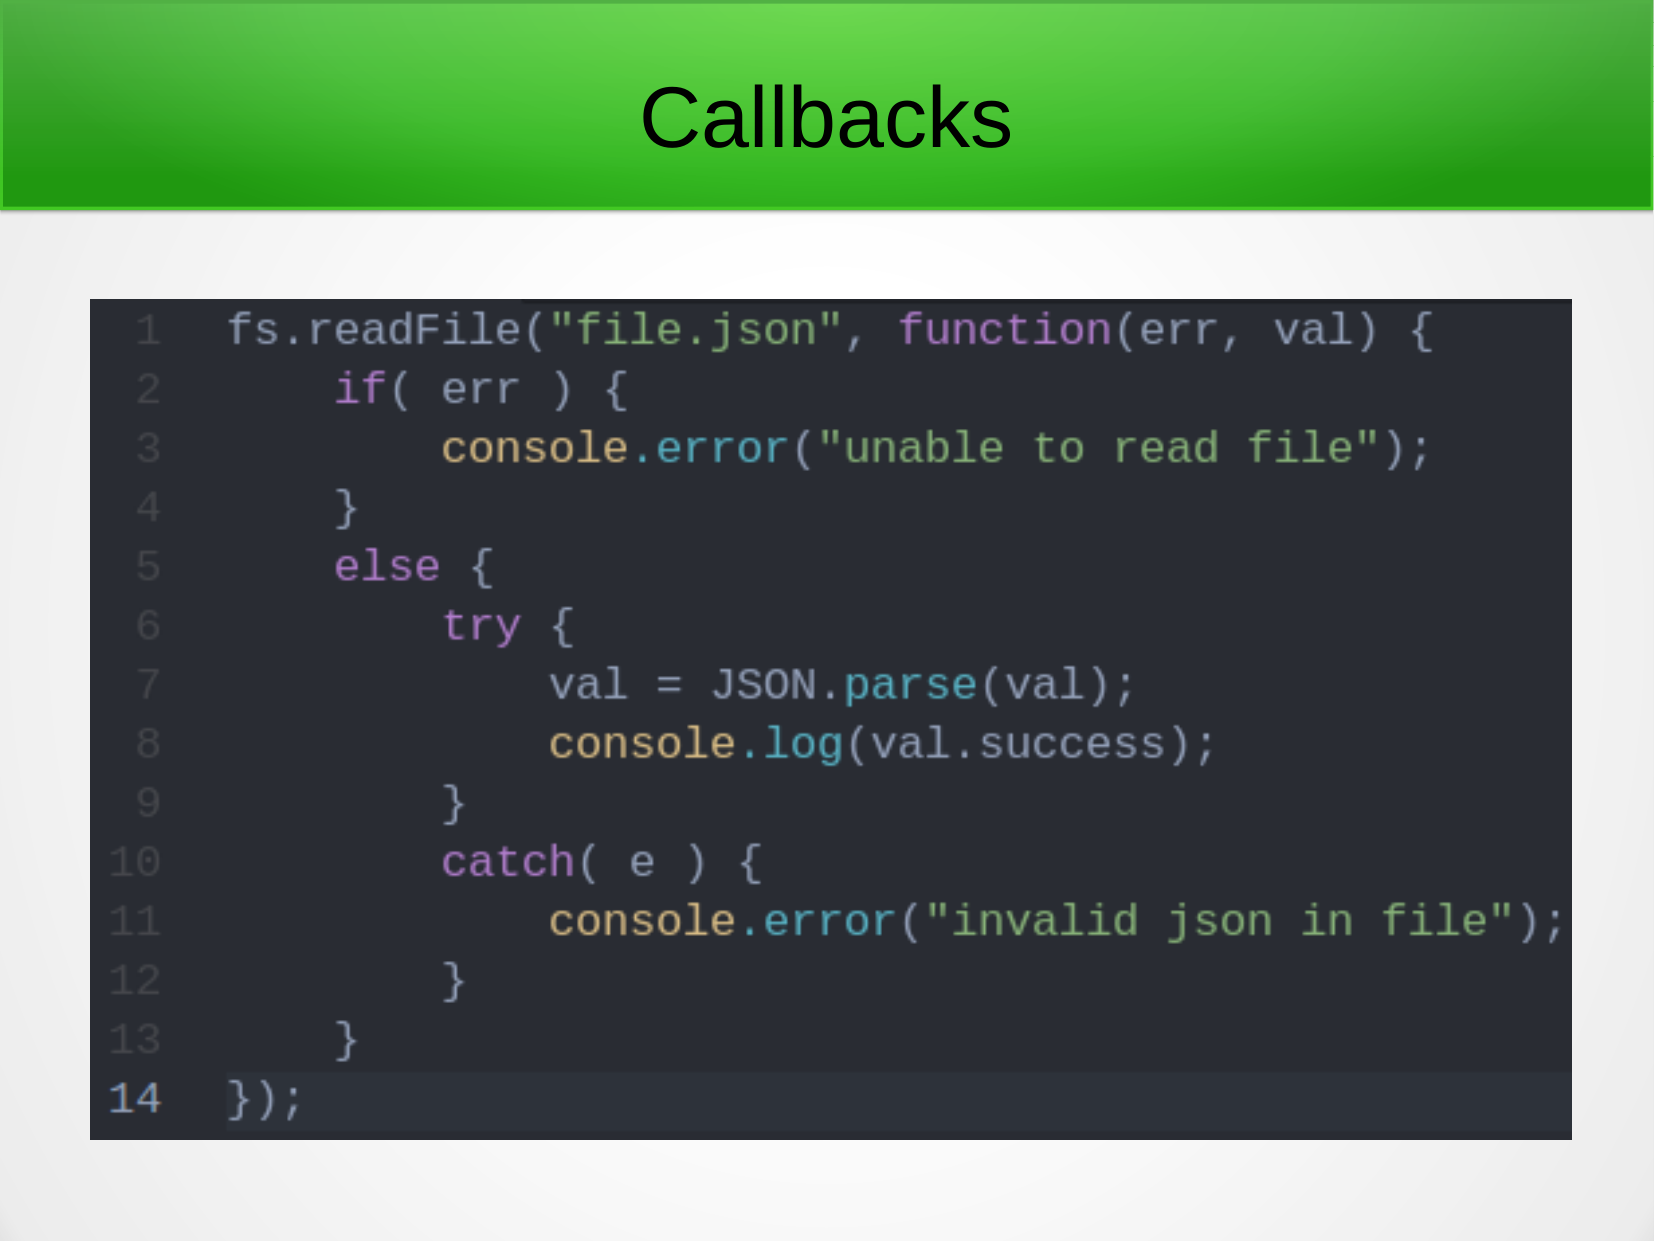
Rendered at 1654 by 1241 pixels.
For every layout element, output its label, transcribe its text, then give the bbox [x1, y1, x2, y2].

picture [90, 299, 1572, 1141]
title Callbacks [82, 47, 1571, 189]
